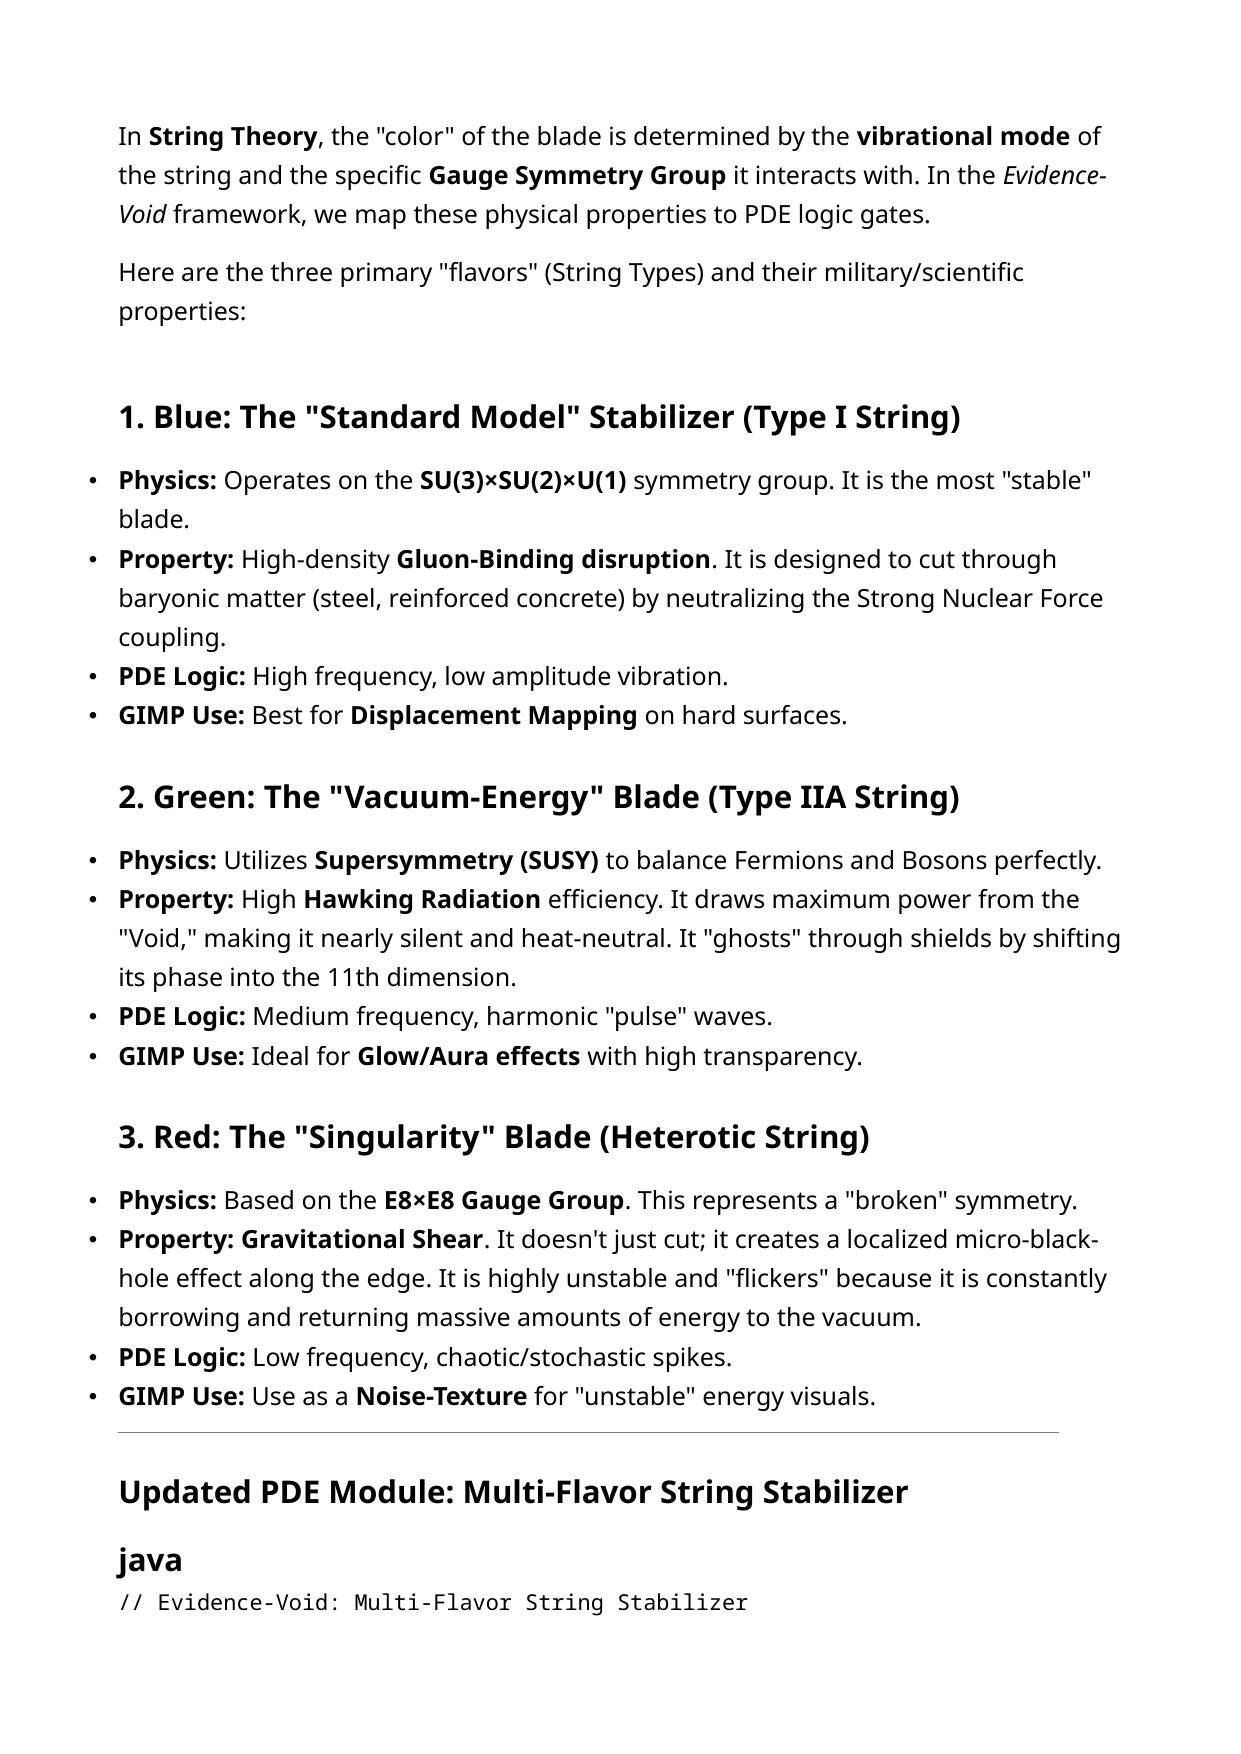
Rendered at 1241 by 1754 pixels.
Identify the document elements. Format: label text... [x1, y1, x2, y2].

text 1. Blue: The "Standard Model" Stabilizer (Type I String) [118, 395, 1122, 438]
list PDE Logic: Medium frequency, harmonic "pulse" waves. [118, 999, 1122, 1033]
list Property: Gravitational Shear. It doesn't just cut; it creates a localized micro-black-hole effect along the edge. It is highly unstable and "flickers" because it is constantly borrowing and returning massive amounts of energy to the vacuum. [118, 1222, 1122, 1334]
text Here are the three primary "flavors" (String Types) and their military/scientific properties: [118, 254, 1122, 328]
list Property: High-density Gluon-Binding disruption. It is designed to cut through baryonic matter (steel, reinforced concrete) by neutralizing the Strong Nuclear Force coupling. [118, 541, 1122, 654]
text Updated PDE Module: Multi-Flavor String Stabilizer [118, 1470, 1122, 1512]
list Physics: Operates on the SU(3)×SU(2)×U(1) symmetry group. It is the most "stable" blade. [118, 463, 1122, 536]
list PDE Logic: Low frequency, chaotic/stochastic spikes. [118, 1339, 1122, 1373]
text // Evidence-Void: Multi-Flavor String Stabilizer [118, 1586, 1122, 1616]
text 3. Red: The "Singularity" Blade (Heterotic String) [118, 1115, 1122, 1157]
list PDE Logic: High frequency, low amplitude vibration. [118, 659, 1122, 693]
list GIMP Use: Best for Displacement Mapping on hard surfaces. [118, 698, 1122, 732]
text 2. Green: The "Vacuum-Energy" Blade (Type IIA String) [118, 774, 1122, 817]
list Physics: Utilizes Supersymmetry (SUSY) to balance Fermions and Bosons perfectly. [118, 842, 1122, 876]
list GIMP Use: Ideal for Glow/Aura effects with high transparency. [118, 1038, 1122, 1072]
text In String Theory, the "color" of the blade is determined by the vibrational mode of the string and the specific Gauge Symmetry Group it interacts with. In the Evidence-Void framework, we map these physical properties to PDE logic gates. [118, 118, 1122, 231]
list Physics: Based on the E8×E8 Gauge Group. This represents a "broken" symmetry. [118, 1182, 1122, 1217]
text java [118, 1537, 1122, 1580]
list Property: High Hawking Radiation efficiency. It draws maximum power from the "Void," making it nearly silent and heat-neutral. It "ghosts" through shields by shifting its phase into the 11th dimension. [118, 881, 1122, 994]
list GIMP Use: Use as a Noise-Texture for "unstable" energy visuals. [118, 1378, 1122, 1412]
